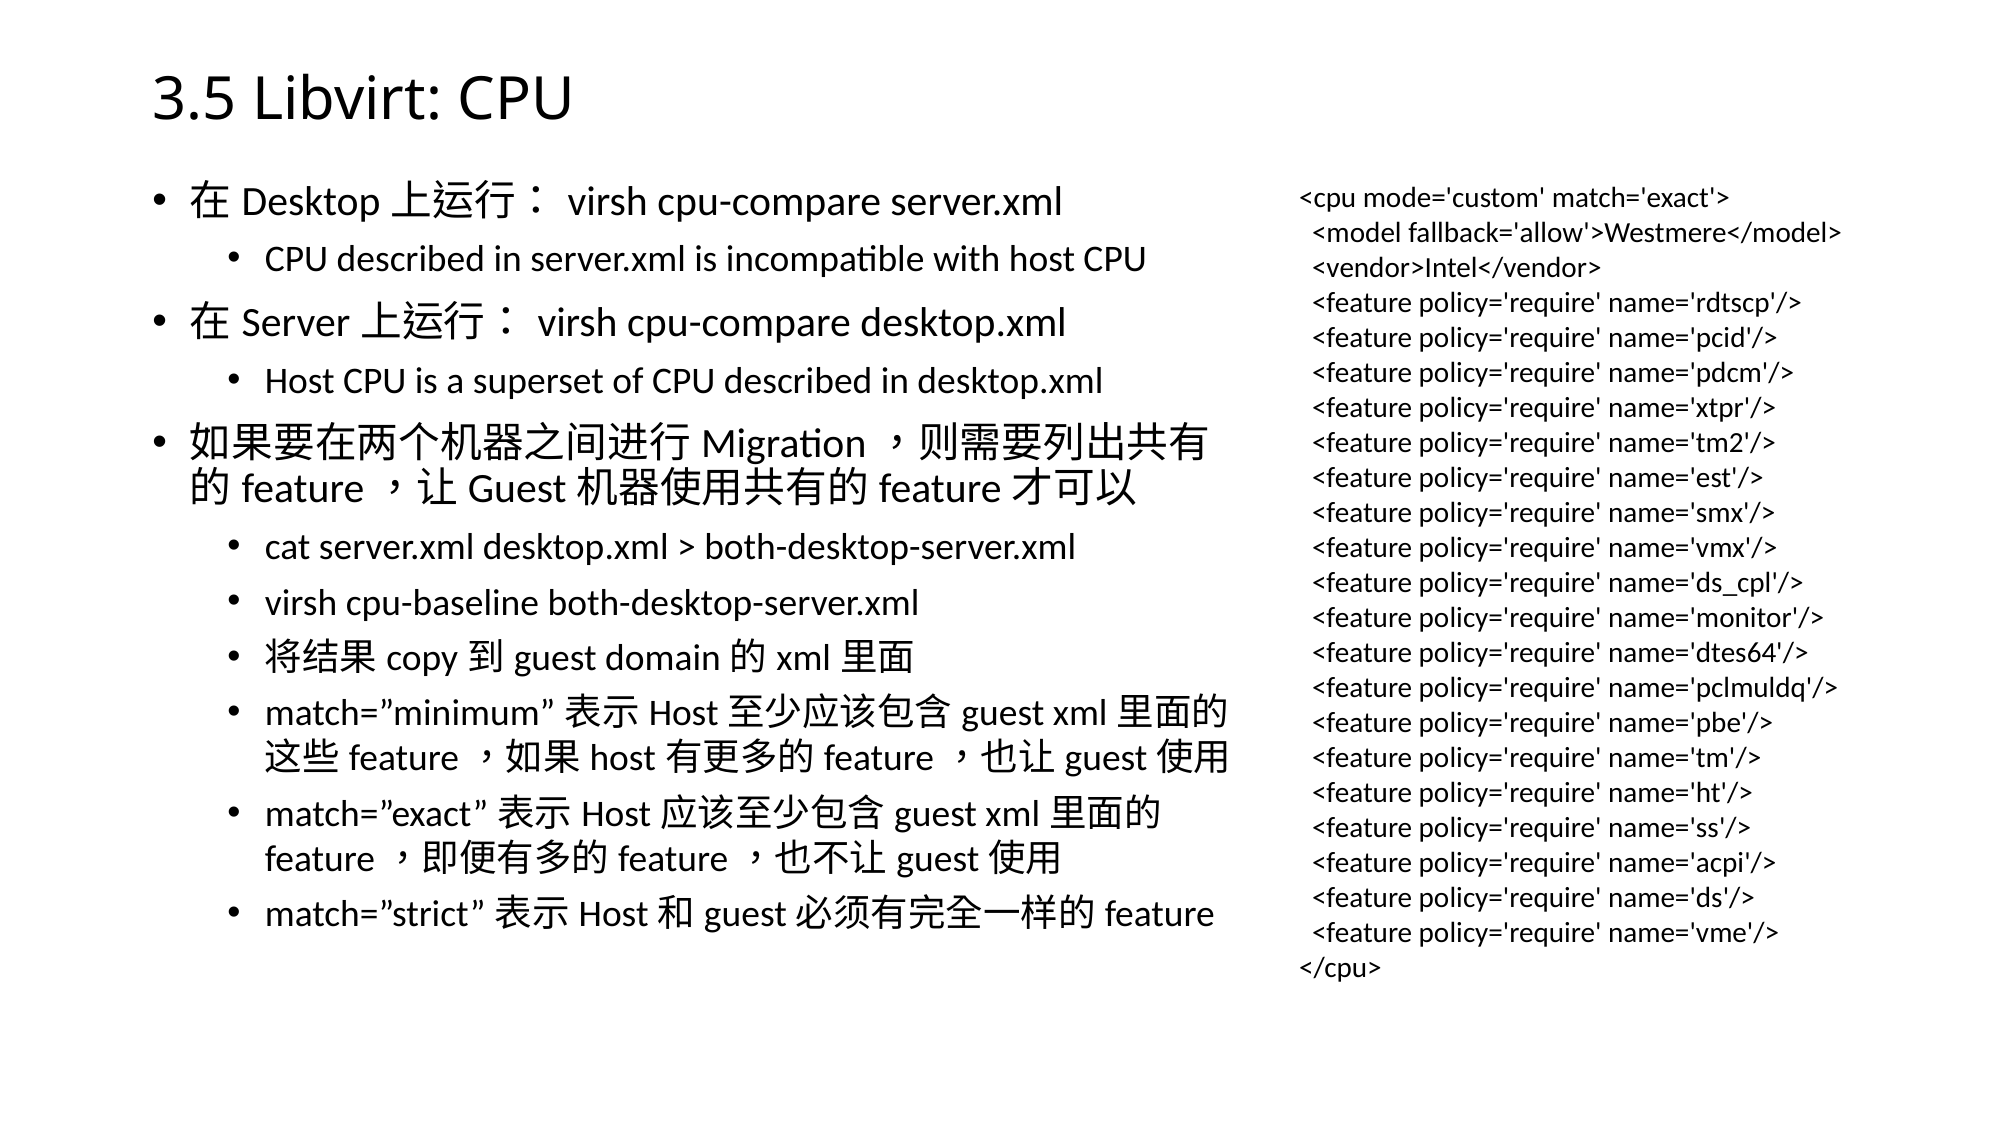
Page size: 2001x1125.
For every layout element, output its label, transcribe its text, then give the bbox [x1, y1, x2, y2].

list 在Desktop上运行：virsh cpu-compare server.xml CPU described in server.xml is incompatible with host CPU 在Server上运行：virsh cpu-compare desktop.xml Host CPU is a superset of CPU described in desktop.xml 如果要在两个机器之间进行Migration，则需要列出共有的feature，让Guest机器使用共有的feature才可以 cat server.xml desktop.xml > both-desktop-server.xml virsh cpu-baseline both-desktop-server.xml 将结果copy到guest domain的xml里面 match=”minimum”表示Host至少应该包含guest xml里面的这些feature，如果host有更多的feature，也让guest使用 match=”exact”表示Host应该至少包含guest xml里面的feature，即便有多的feature，也不让guest使用 match=”strict”表示Host和guest必须有完全一样的feature [137, 171, 1255, 1014]
title 3.5 Libvirt: CPU [137, 59, 1863, 140]
text_box <cpu mode='custom' match='exact'> <model fallback='allow'>Westmere</model> <vendor>Intel</vendor> <feature policy='require' name='rdtscp'/> <feature policy='require' name='pcid'/> <feature policy='require' name='pdcm'/> <feature policy='require' name='xtpr'/> <feature policy='require' name='tm2'/> <feature policy='require' name='est'/> <feature policy='require' name='smx'/> <feature policy='require' name='vmx'/> <feature policy='require' name='ds_cpl'/> <feature policy='require' name='monitor'/> <feature policy='require' name='dtes64'/> <feature policy='require' name='pclmuldq'/> <feature policy='require' name='pbe'/> <feature policy='require' name='tm'/> <feature policy='require' name='ht'/> <feature policy='require' name='ss'/> <feature policy='require' name='acpi'/> <feature policy='require' name='ds'/> <feature policy='require' name='vme'/> </cpu> [1284, 171, 1918, 991]
